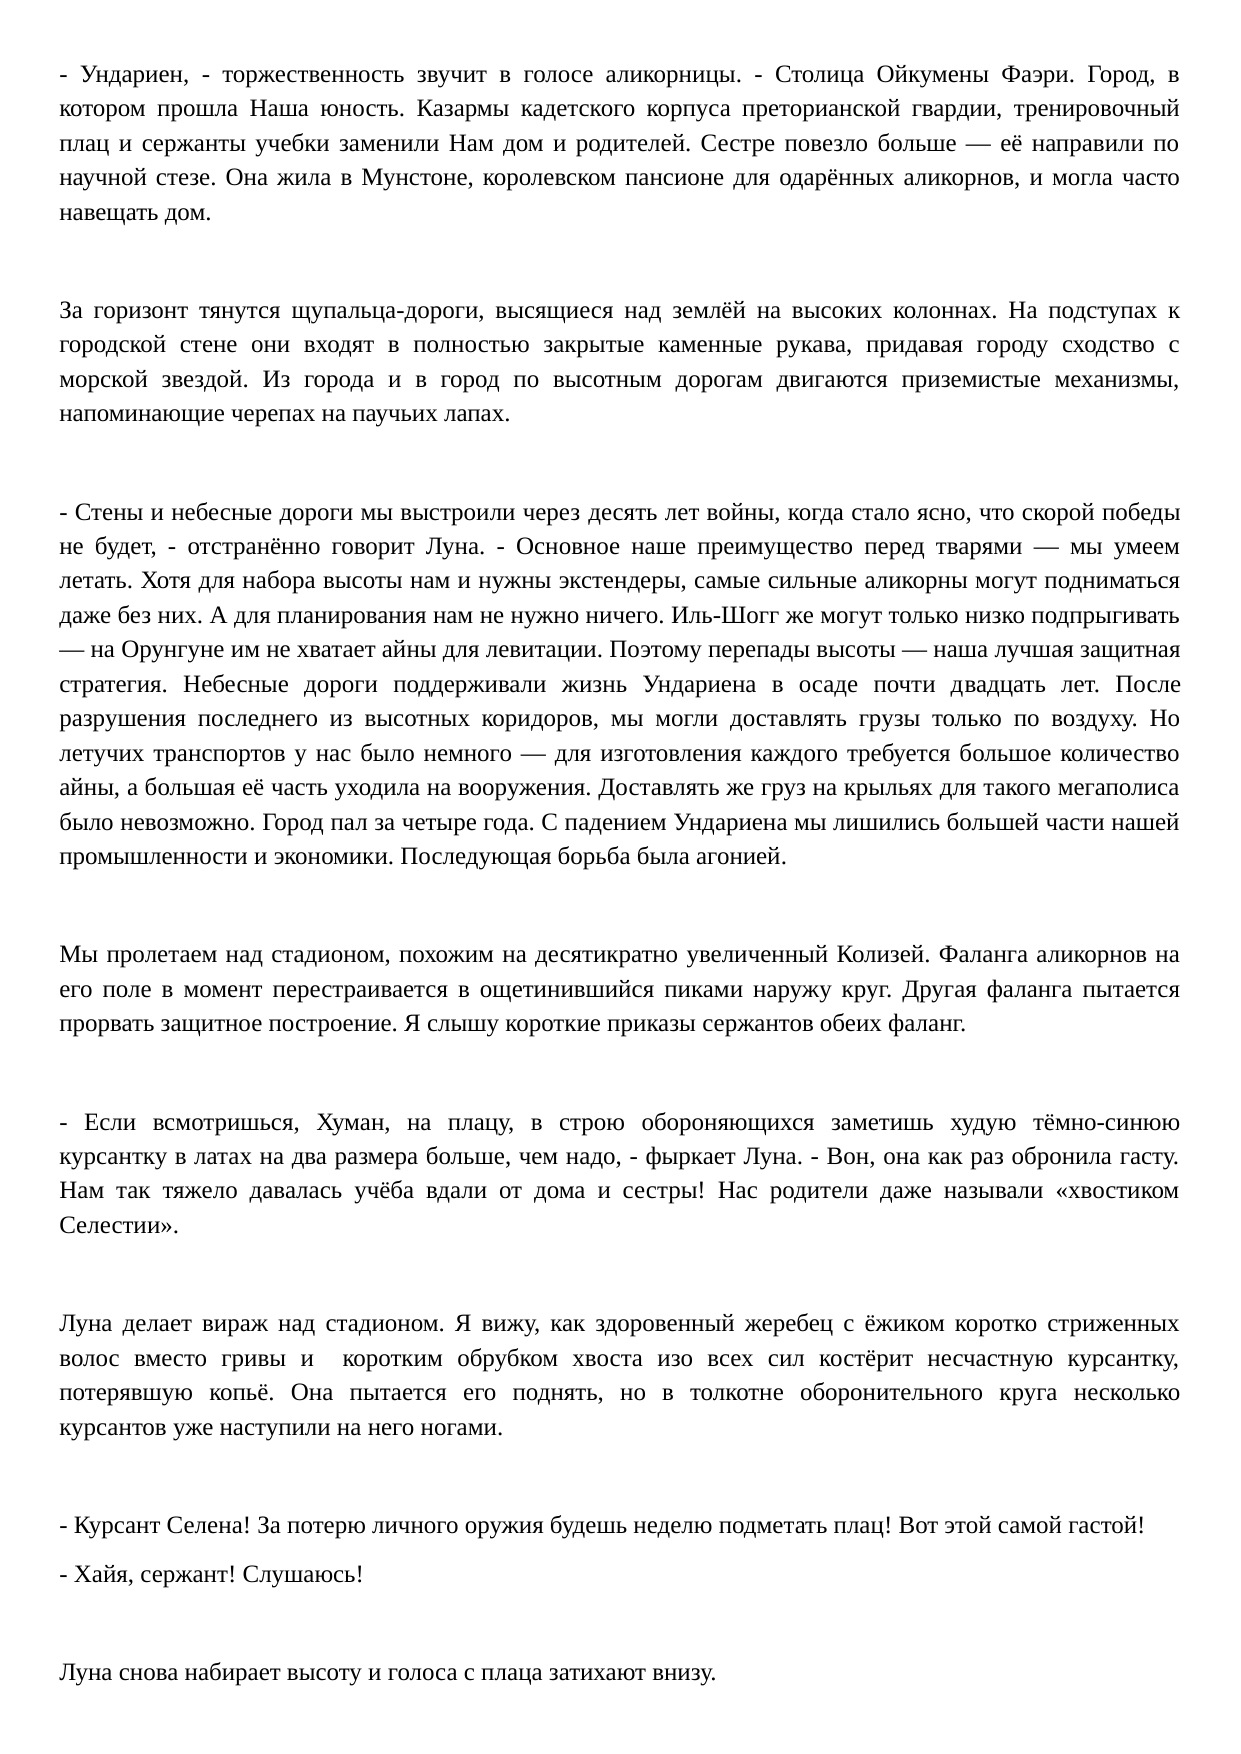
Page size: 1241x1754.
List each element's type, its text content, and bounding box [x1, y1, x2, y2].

text Луна делает вираж над стадионом. Я вижу, как здоровенный жеребец с ёжиком коротко стриженных волос вместо гривы и коротким обрубком хвоста изо всех сил костёрит несчастную курсантку, потерявшую копьё. Она пытается его поднять, но в толкотне оборонительного круга несколько курсантов уже наступили на него ногами. [59, 1308, 1181, 1440]
text - Ундариен, - торжественность звучит в голосе аликорницы. - Столица Ойкумены Фаэри. Город, в котором прошла Наша юность. Казармы кадетского корпуса преторианской гвардии, тренировочный плац и сержанты учебки заменили Нам дом и родителей. Сестре повезло больше — её направили по научной стезе. Она жила в Мунстоне, королевском пансионе для одарённых аликорнов, и могла часто навещать дом. [59, 59, 1181, 226]
text - Хайя, сержант! Слушаюсь! [59, 1559, 1181, 1588]
text - Курсант Селена! За потерю личного оружия будешь неделю подметать плац! Вот этой самой гастой! [59, 1510, 1181, 1538]
text Луна снова набирает высоту и голоса с плаца затихают внизу. [59, 1657, 1181, 1686]
text - Стены и небесные дороги мы выстроили через десять лет войны, когда стало ясно, что скорой победы не будет, - отстранённо говорит Луна. - Основное наше преимущество перед тварями — мы умеем летать. Хотя для набора высоты нам и нужны экстендеры, самые сильные аликорны могут подниматься даже без них. А для планирования нам не нужно ничего. Иль-Шогг же могут только низко подпрыгивать — на Орунгуне им не хватает айны для левитации. Поэтому перепады высоты — наша лучшая защитная стратегия. Небесные дороги поддерживали жизнь Ундариена в осаде почти двадцать лет. После разрушения последнего из высотных коридоров, мы могли доставлять грузы только по воздуху. Но летучих транспортов у нас было немного — для изготовления каждого требуется большое количество айны, а большая её часть уходила на вооружения. Доставлять же груз на крыльях для такого мегаполиса было невозможно. Город пал за четыре года. С падением Ундариена мы лишились большей части нашей промышленности и экономики. Последующая борьба была агонией. [59, 497, 1181, 870]
text - Если всмотришься, Хуман, на плацу, в строю обороняющихся заметишь худую тёмно-синюю курсантку в латах на два размера больше, чем надо, - фыркает Луна. - Вон, она как раз обронила гасту. Нам так тяжело давалась учёба вдали от дома и сестры! Нас родители даже называли «хвостиком Селестии». [59, 1107, 1181, 1239]
text За горизонт тянутся щупальца-дороги, высящиеся над землёй на высоких колоннах. На подступах к городской стене они входят в полностью закрытые каменные рукава, придавая городу сходство с морской звездой. Из города и в город по высотным дорогам двигаются приземистые механизмы, напоминающие черепах на паучьих лапах. [59, 295, 1181, 427]
text Мы пролетаем над стадионом, похожим на десятикратно увеличенный Колизей. Фаланга аликорнов на его поле в момент перестраивается в ощетинившийся пиками наружу круг. Другая фаланга пытается прорвать защитное построение. Я слышу короткие приказы сержантов обеих фаланг. [59, 939, 1181, 1037]
